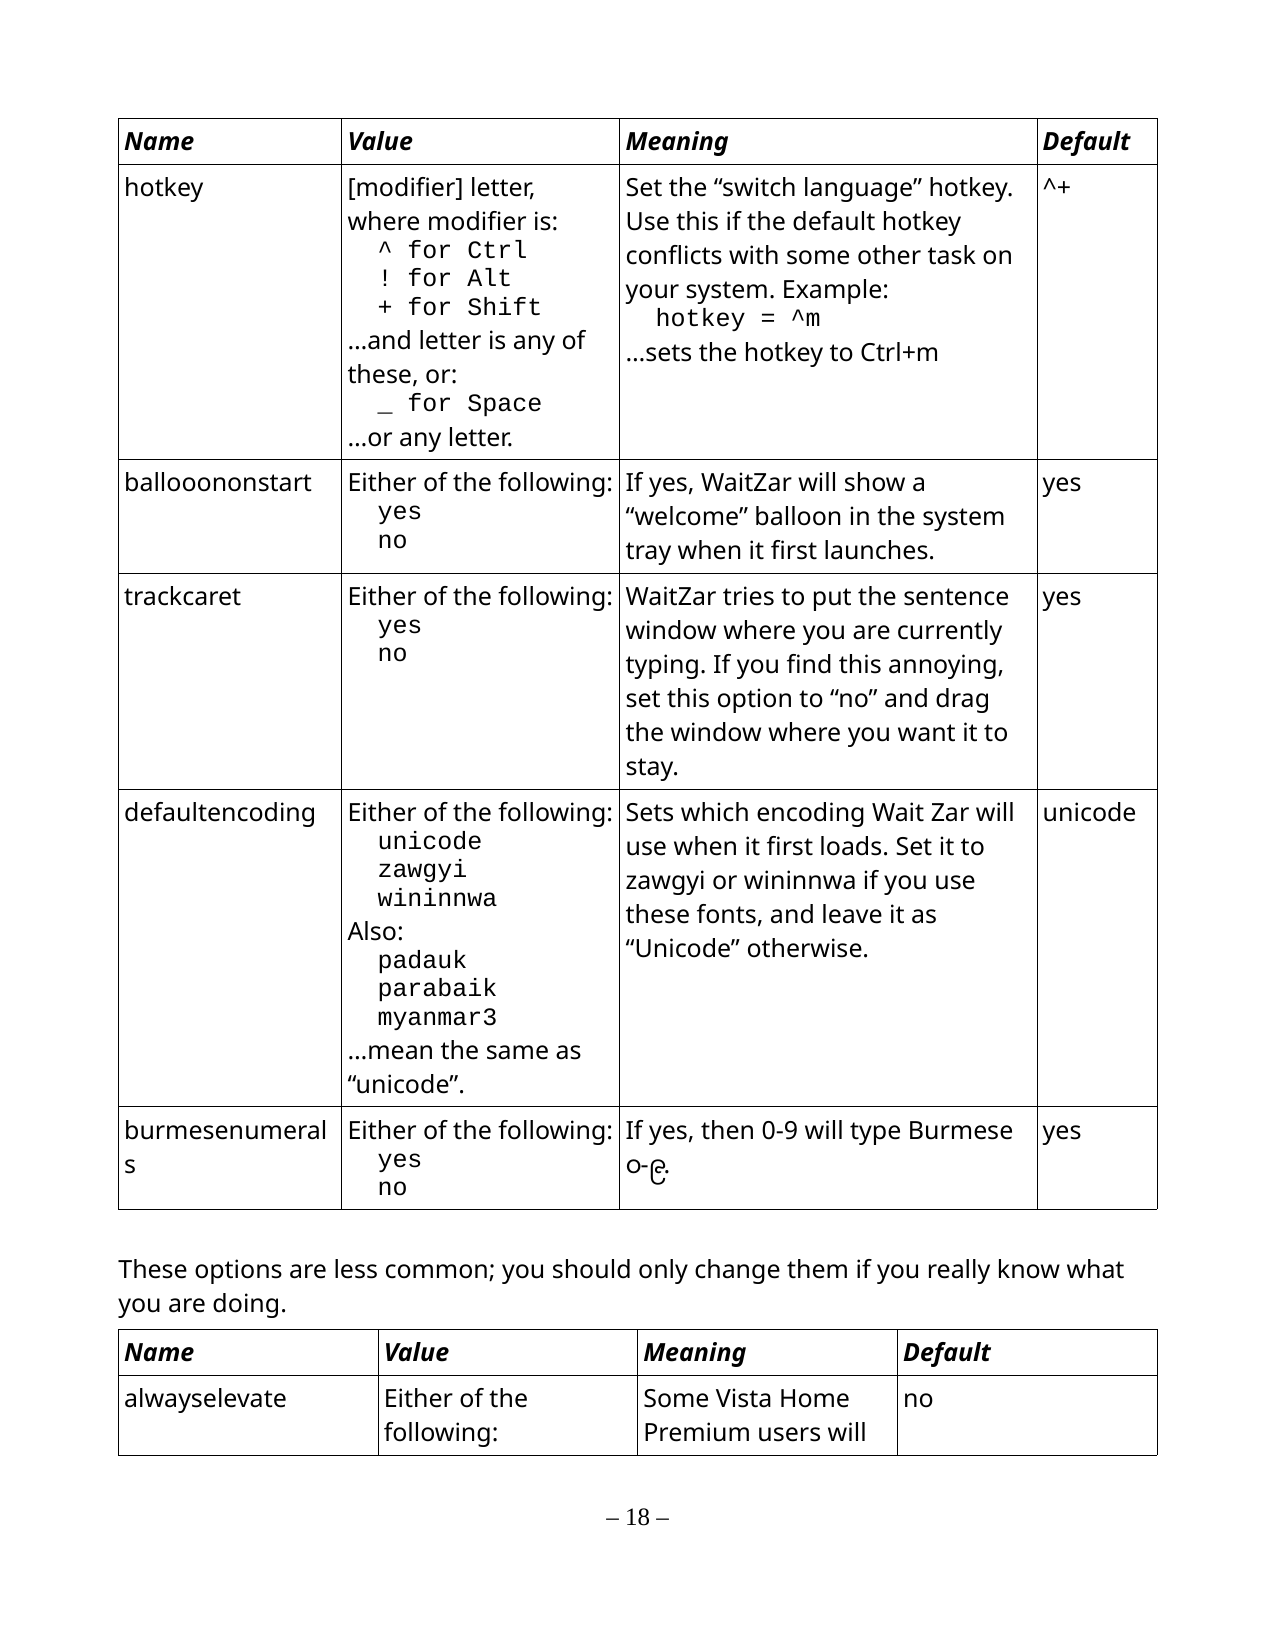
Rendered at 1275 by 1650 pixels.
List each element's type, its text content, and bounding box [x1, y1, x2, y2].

table_header Default [1038, 119, 1157, 164]
table_header Value [379, 1330, 637, 1375]
table_header Meaning [638, 1330, 897, 1375]
table_header Name [119, 1330, 378, 1375]
table_cell ballooononstart [119, 460, 341, 573]
table_cell Either of the following: unicode zawgyi wininnwa Also: padauk parabaik myanmar3 …mean the same as “unicode”. [342, 790, 619, 1106]
table_cell Either of the following: yes no [342, 460, 619, 573]
table_cell If yes, WaitZar will show a “welcome” balloon in the system tray when it first launches. [620, 460, 1037, 573]
table_header Value [342, 119, 619, 164]
text These options are less common; you should only change them if you really know what you are doing. [118, 1252, 1157, 1320]
table_cell Either of the following: yes no [342, 1107, 619, 1209]
table_cell hotkey [119, 165, 341, 459]
table_cell If yes, then 0-9 will type Burmese ၀-၉. [620, 1107, 1037, 1209]
table_cell Some Vista Home Premium users will [638, 1376, 897, 1454]
table_cell yes [1038, 574, 1157, 789]
table_cell burmesenumerals [119, 1107, 341, 1209]
table_cell Either of the following: [379, 1376, 637, 1454]
table_cell unicode [1038, 790, 1157, 1106]
table_header Default [898, 1330, 1157, 1375]
table_cell defaultencoding [119, 790, 341, 1106]
table_cell [modifier] letter, where modifier is: ^ for Ctrl ! for Alt + for Shift …and letter is any of these, or: _ for Space …or any letter. [342, 165, 619, 459]
table_cell ^+ [1038, 165, 1157, 459]
table_cell no [898, 1376, 1157, 1454]
table_cell yes [1038, 1107, 1157, 1209]
table_cell Either of the following: yes no [342, 574, 619, 789]
table_header Name [119, 119, 341, 164]
table_cell trackcaret [119, 574, 341, 789]
table_cell WaitZar tries to put the sentence window where you are currently typing. If you find this annoying, set this option to “no” and drag the window where you want it to stay. [620, 574, 1037, 789]
table_cell Set the “switch language” hotkey. Use this if the default hotkey conflicts with some other task on your system. Example: hotkey = ^m …sets the hotkey to Ctrl+m [620, 165, 1037, 459]
table_cell alwayselevate [119, 1376, 378, 1454]
table_header Meaning [620, 119, 1037, 164]
table_cell yes [1038, 460, 1157, 573]
table_cell Sets which encoding Wait Zar will use when it first loads. Set it to zawgyi or wininnwa if you use these fonts, and leave it as “Unicode” otherwise. [620, 790, 1037, 1106]
